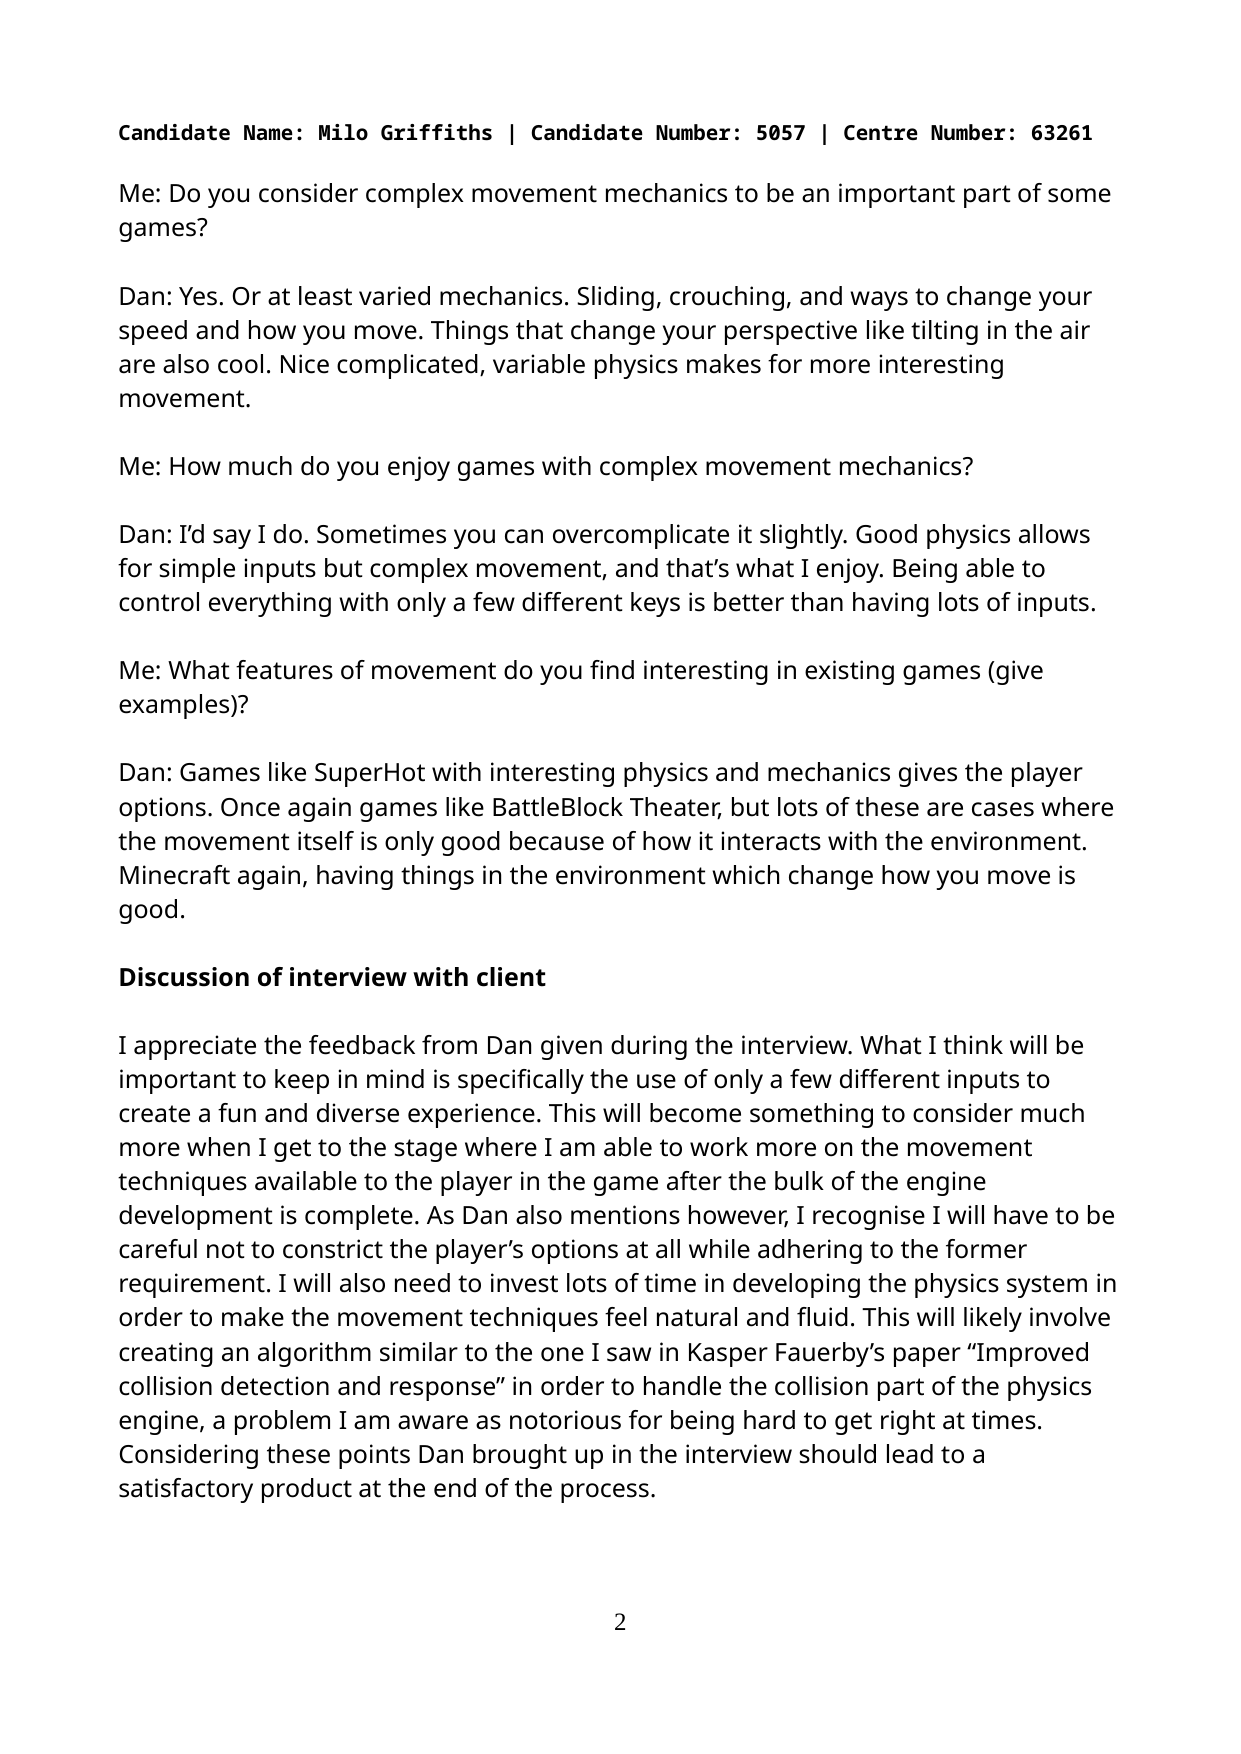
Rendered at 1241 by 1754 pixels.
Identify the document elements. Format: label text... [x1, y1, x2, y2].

text I appreciate the feedback from Dan given during the interview. What I think will be important to keep in mind is specifically the use of only a few different inputs to create a fun and diverse experience. This will become something to consider much more when I get to the stage where I am able to work more on the movement techniques available to the player in the game after the bulk of the engine development is complete. As Dan also mentions however, I recognise I will have to be careful not to constrict the player’s options at all while adhering to the former requirement. I will also need to invest lots of time in developing the physics system in order to make the movement techniques feel natural and fluid. This will likely involve creating an algorithm similar to the one I saw in Kasper Fauerby’s paper “Improved collision detection and response” in order to handle the collision part of the physics engine, a problem I am aware as notorious for being hard to get right at times. Considering these points Dan brought up in the interview should lead to a satisfactory product at the end of the process. [118, 1028, 1122, 1504]
text Dan: Yes. Or at least varied mechanics. Sliding, crouching, and ways to change your speed and how you move. Things that change your perspective like tilting in the air are also cool. Nice complicated, variable physics makes for more interesting movement. [118, 278, 1122, 414]
text Me: How much do you enjoy games with complex movement mechanics? [118, 448, 1122, 483]
text Dan: Games like SuperHot with interesting physics and mechanics gives the player options. Once again games like BattleBlock Theater, but lots of these are cases where the movement itself is only good because of how it interacts with the environment. Minecraft again, having things in the environment which change how you move is good. [118, 755, 1122, 925]
text Dan: I’d say I do. Sometimes you can overcomplicate it slightly. Good physics allows for simple inputs but complex movement, and that’s what I enjoy. Being able to control everything with only a few different keys is better than having lots of inputs. [118, 517, 1122, 619]
text Discussion of interview with client [118, 959, 1122, 993]
text Me: What features of movement do you find interesting in existing games (give examples)? [118, 653, 1122, 721]
text Me: Do you consider complex movement mechanics to be an important part of some games? [118, 176, 1122, 244]
